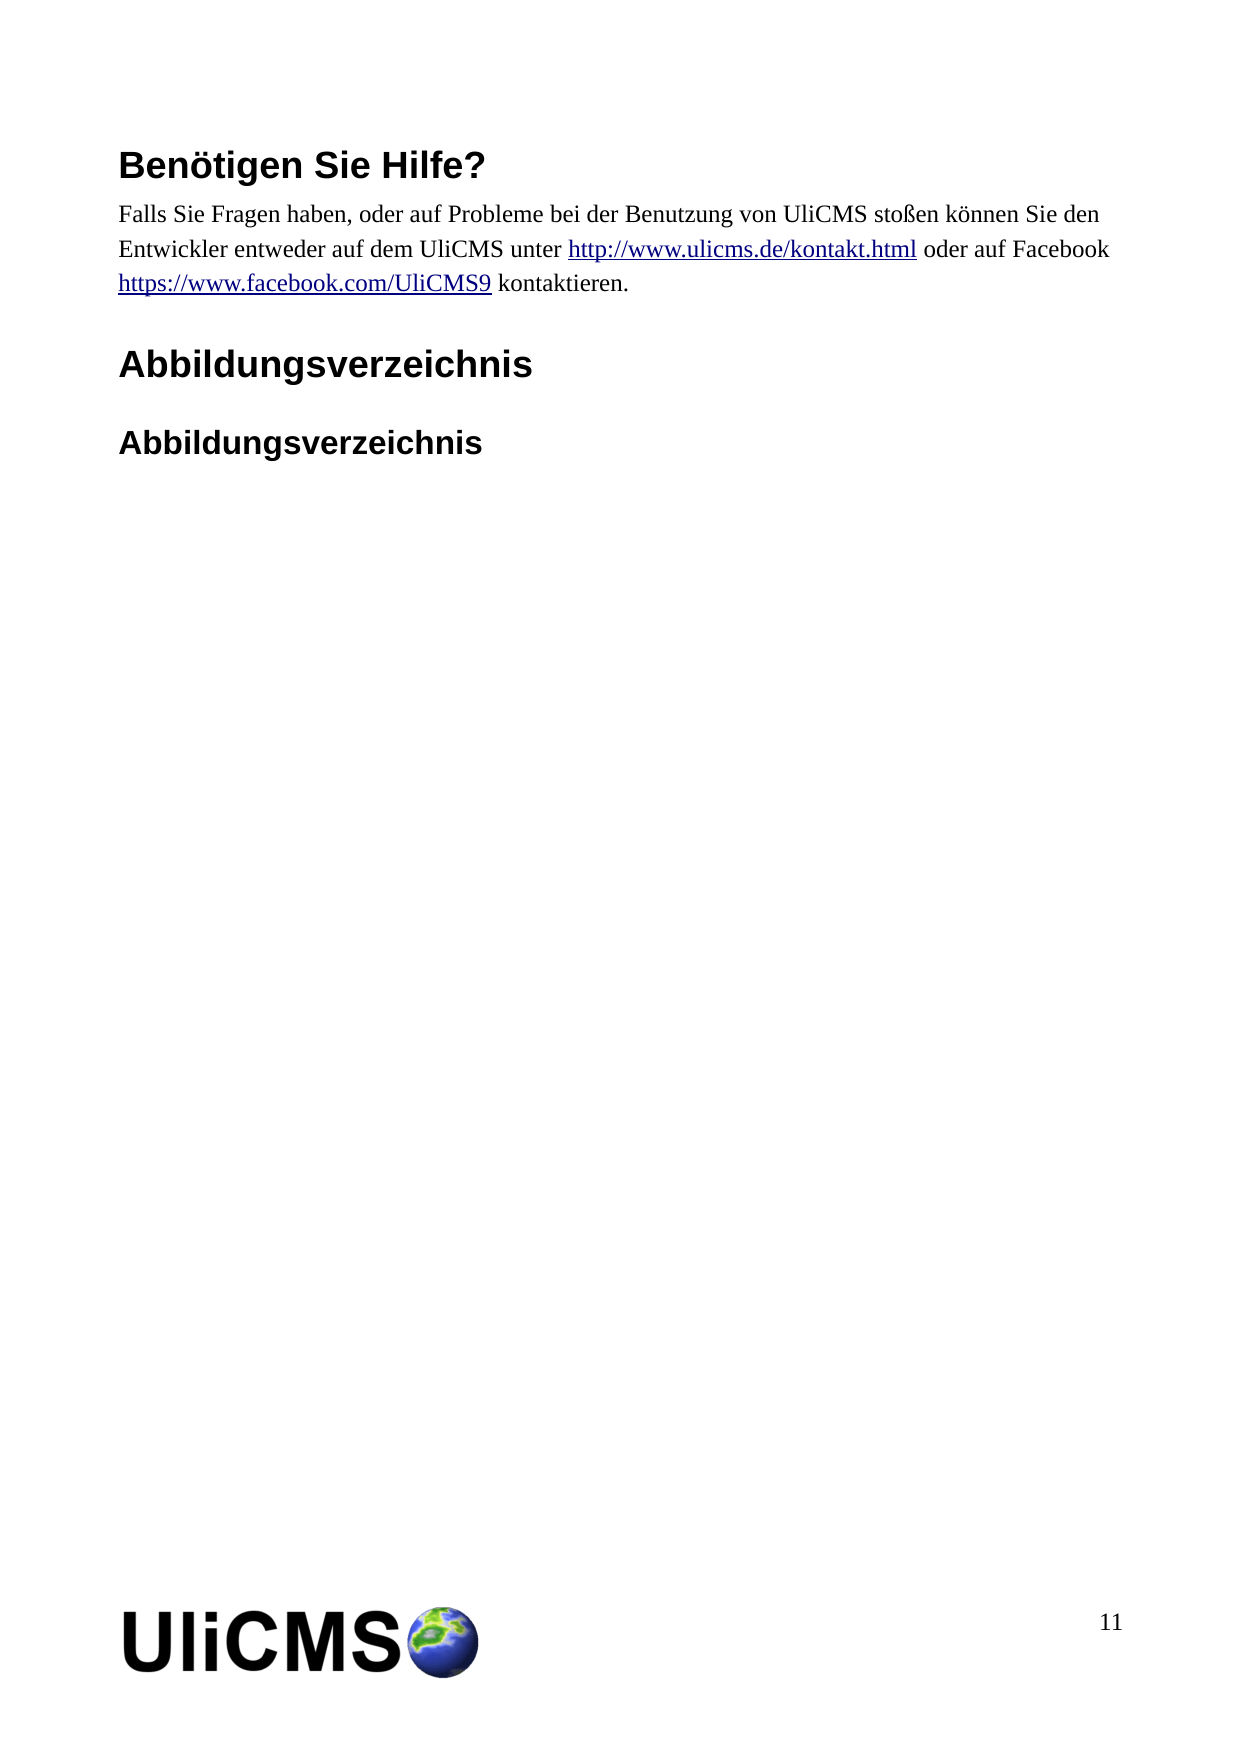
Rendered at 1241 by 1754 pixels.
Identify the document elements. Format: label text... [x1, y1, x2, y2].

subtitle Benötigen Sie Hilfe? [118, 143, 1123, 187]
text Falls Sie Fragen haben, oder auf Probleme bei der Benutzung von UliCMS stoßen können Sie den Entwickler entweder auf dem UliCMS unter http://www.ulicms.de/kontakt.html oder auf Facebook https://www.facebook.com/UliCMS9 kontaktieren. [118, 199, 1123, 297]
subtitle Abbildungsverzeichnis [118, 423, 1123, 462]
subtitle Abbildungsverzeichnis [118, 342, 1123, 386]
picture [118, 1607, 479, 1681]
